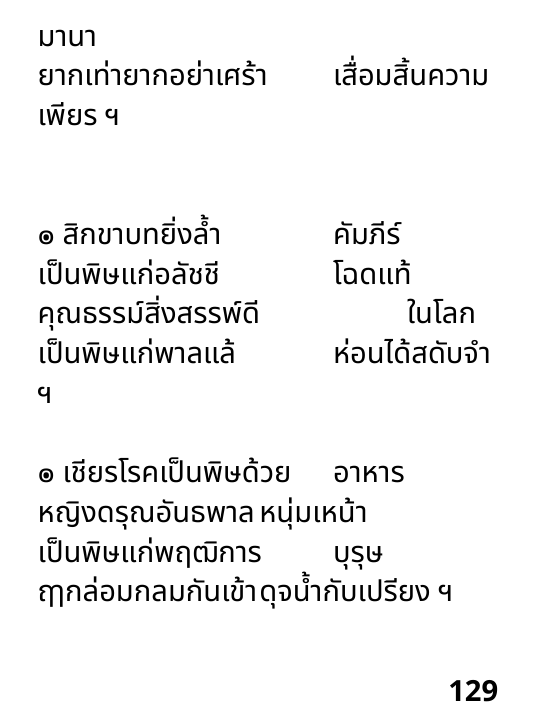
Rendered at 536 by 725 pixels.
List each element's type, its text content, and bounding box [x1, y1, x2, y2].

text เป็นพิษแก่พาลแล้ ห่อนได้สดับจำ ฯ [37, 332, 498, 412]
text ๏ เชียรโรคเป็นพิษด้วย อาหาร [37, 452, 498, 491]
text มานา [37, 15, 498, 55]
text คุณธรรม์สิ่งสรรพ์ดี ในโลก [37, 293, 498, 332]
text ยากเท่ายากอย่าเศร้า เสื่อมสิ้นความเพียร ฯ [37, 55, 498, 134]
text ฤๅกล่อมกลมกันเข้า ดุจน้ำกับเปรียง ฯ [37, 571, 498, 610]
text เป็นพิษแก่อลัชชี โฉดแท้ [37, 253, 498, 293]
text หญิงดรุณอันธพาล หนุ่มเหน้า [37, 491, 498, 531]
text เป็นพิษแก่พฤฒิการ บุรุษ [37, 531, 498, 571]
text ๏ สิกขาบทยิ่งล้ำ คัมภีร์ [37, 213, 498, 253]
